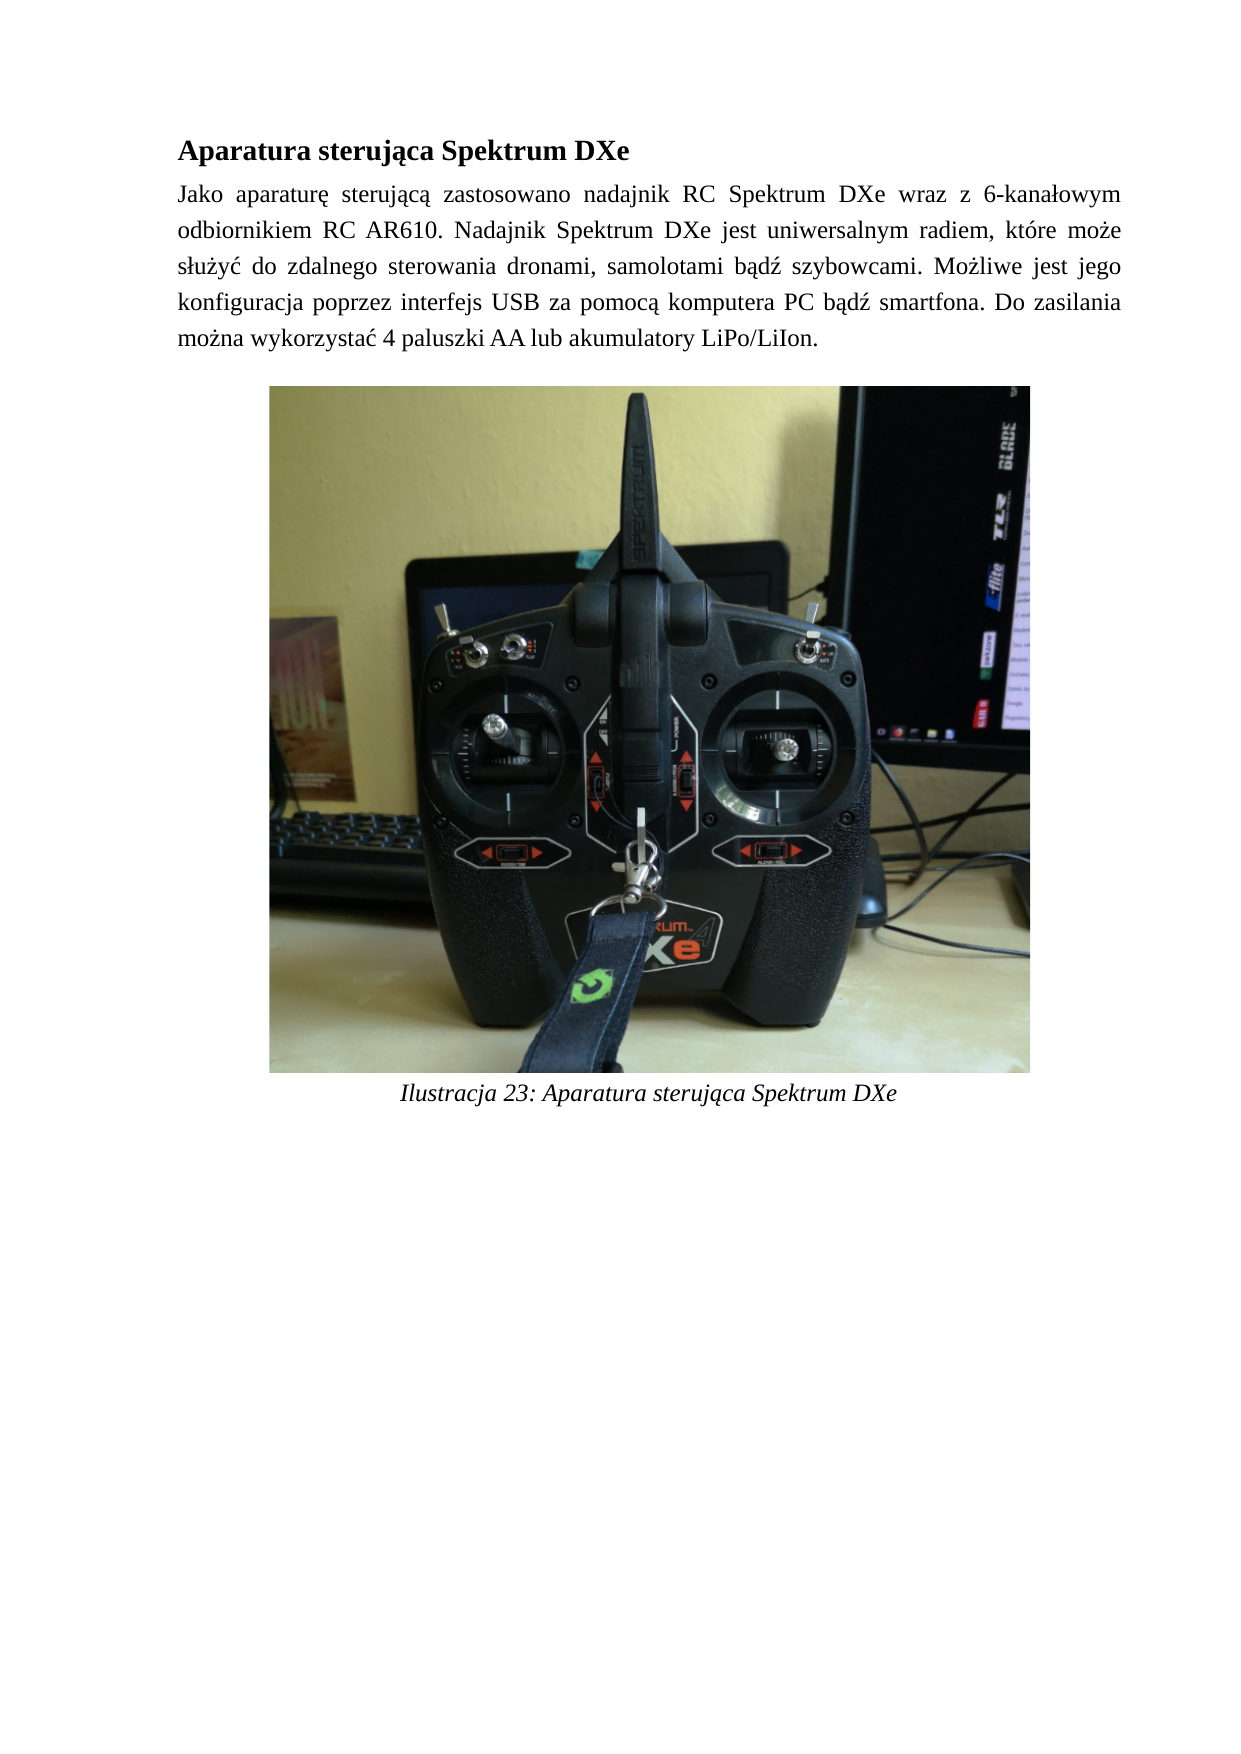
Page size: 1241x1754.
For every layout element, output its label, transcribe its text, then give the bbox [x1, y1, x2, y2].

subtitle Aparatura sterująca Spektrum DXe [177, 133, 1122, 166]
text Ilustracja 23: Aparatura sterująca Spektrum DXe [269, 1073, 1030, 1106]
picture [269, 386, 1031, 1073]
text Jako aparaturę sterującą zastosowano nadajnik RC Spektrum DXe wraz z 6-kanałowym odbiornikiem RC AR610. Nadajnik Spektrum DXe jest uniwersalnym radiem, które może służyć do zdalnego sterowania dronami, samolotami bądź szybowcami. Możliwe jest jego konfiguracja poprzez interfejs USB za pomocą komputera PC bądź smartfona. Do zasilania można wykorzystać 4 paluszki AA lub akumulatory LiPo/LiIon. [177, 179, 1122, 351]
